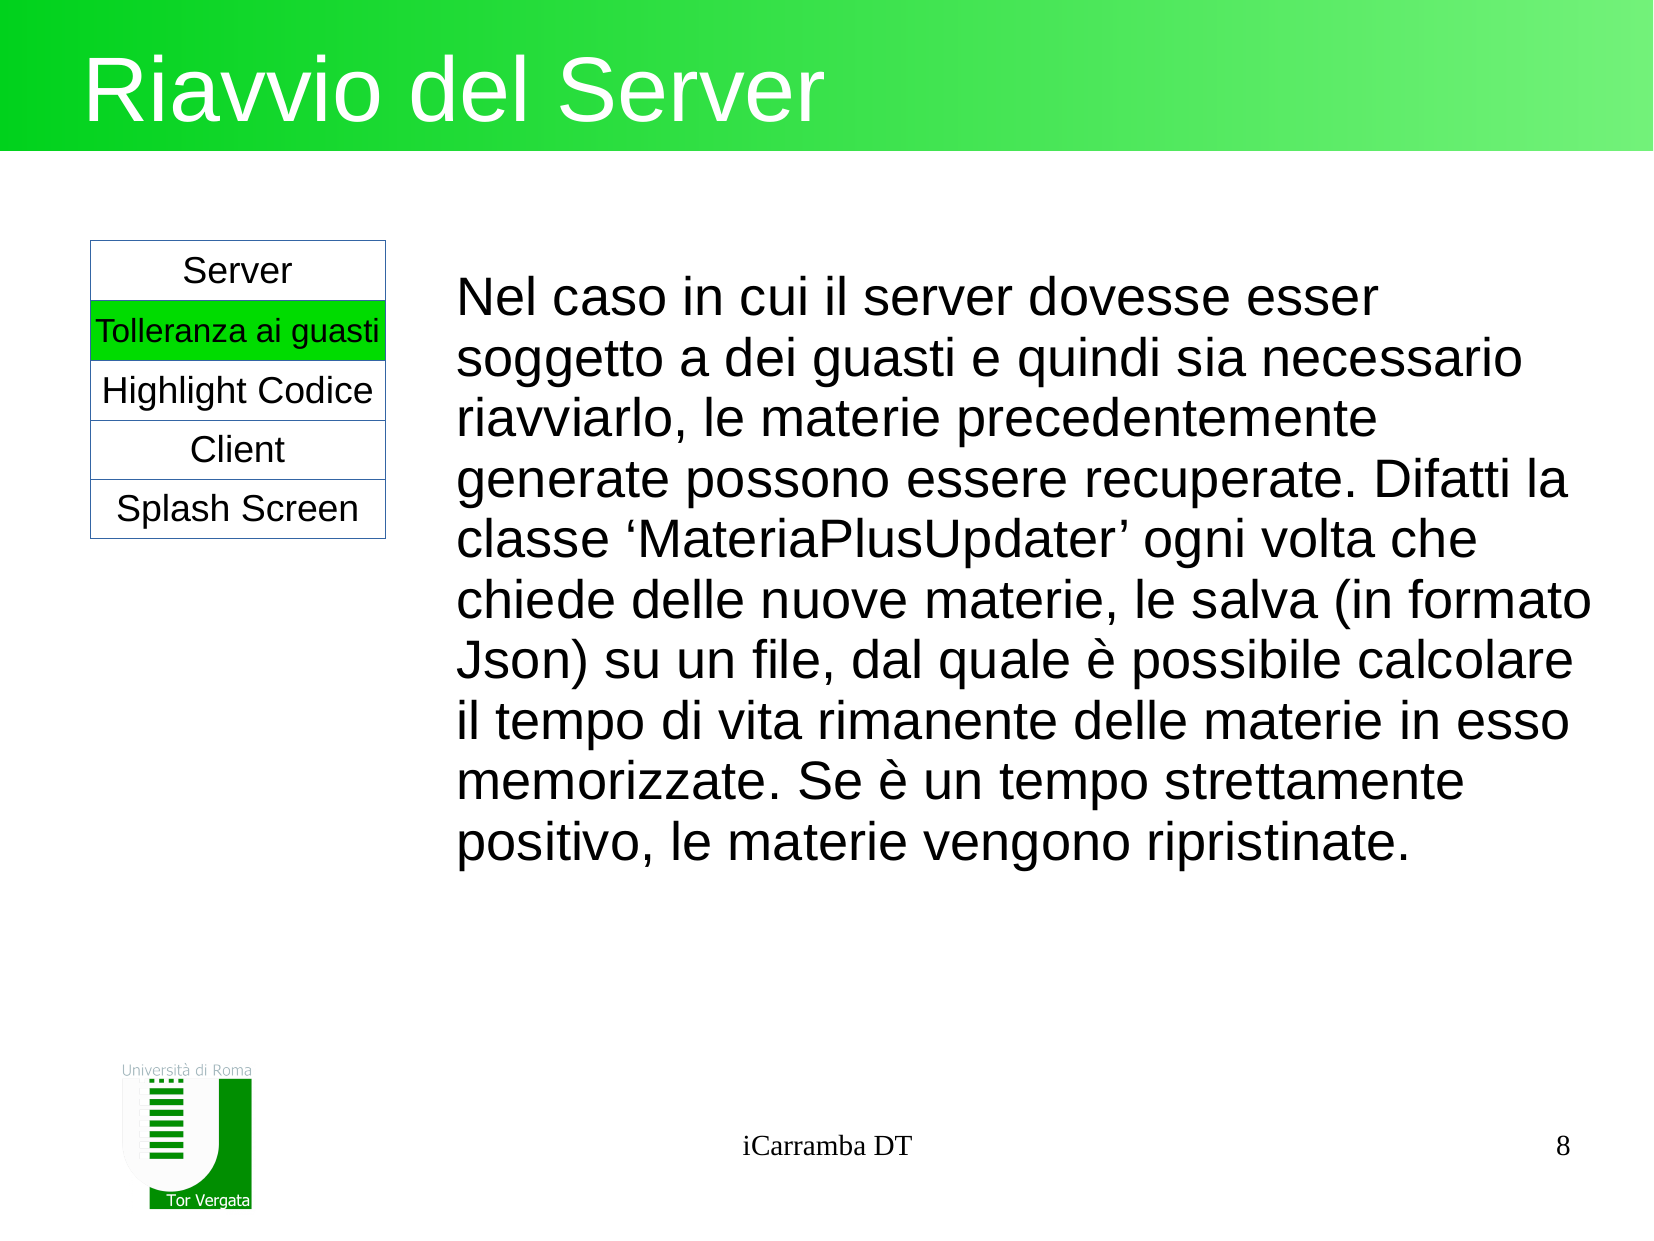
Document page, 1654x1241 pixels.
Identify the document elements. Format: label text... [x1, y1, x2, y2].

text_box Splash Screen [90, 479, 386, 539]
text_box Client [90, 420, 386, 479]
picture [120, 1061, 256, 1215]
title Riavvio del Server [82, 37, 1571, 143]
text_box Tolleranza ai guasti [90, 300, 386, 360]
list Nel caso in cui il server dovesse esser soggetto a dei guasti e quindi sia necessario riavviarlo, le materie precedentemente generate possono essere recuperate. Difatti la classe ‘MateriaPlusUpdater’ ogni volta che chiede delle nuove materie, le salva (in formato Json) su un file, dal quale è possibile calcolare il tempo di vita rimanente delle materie in esso memorizzate. Se è un tempo strettamente positivo, le materie vengono ripristinate. [385, 266, 1601, 1137]
text_box Highlight Codice [90, 360, 386, 420]
text_box Server [90, 240, 386, 300]
